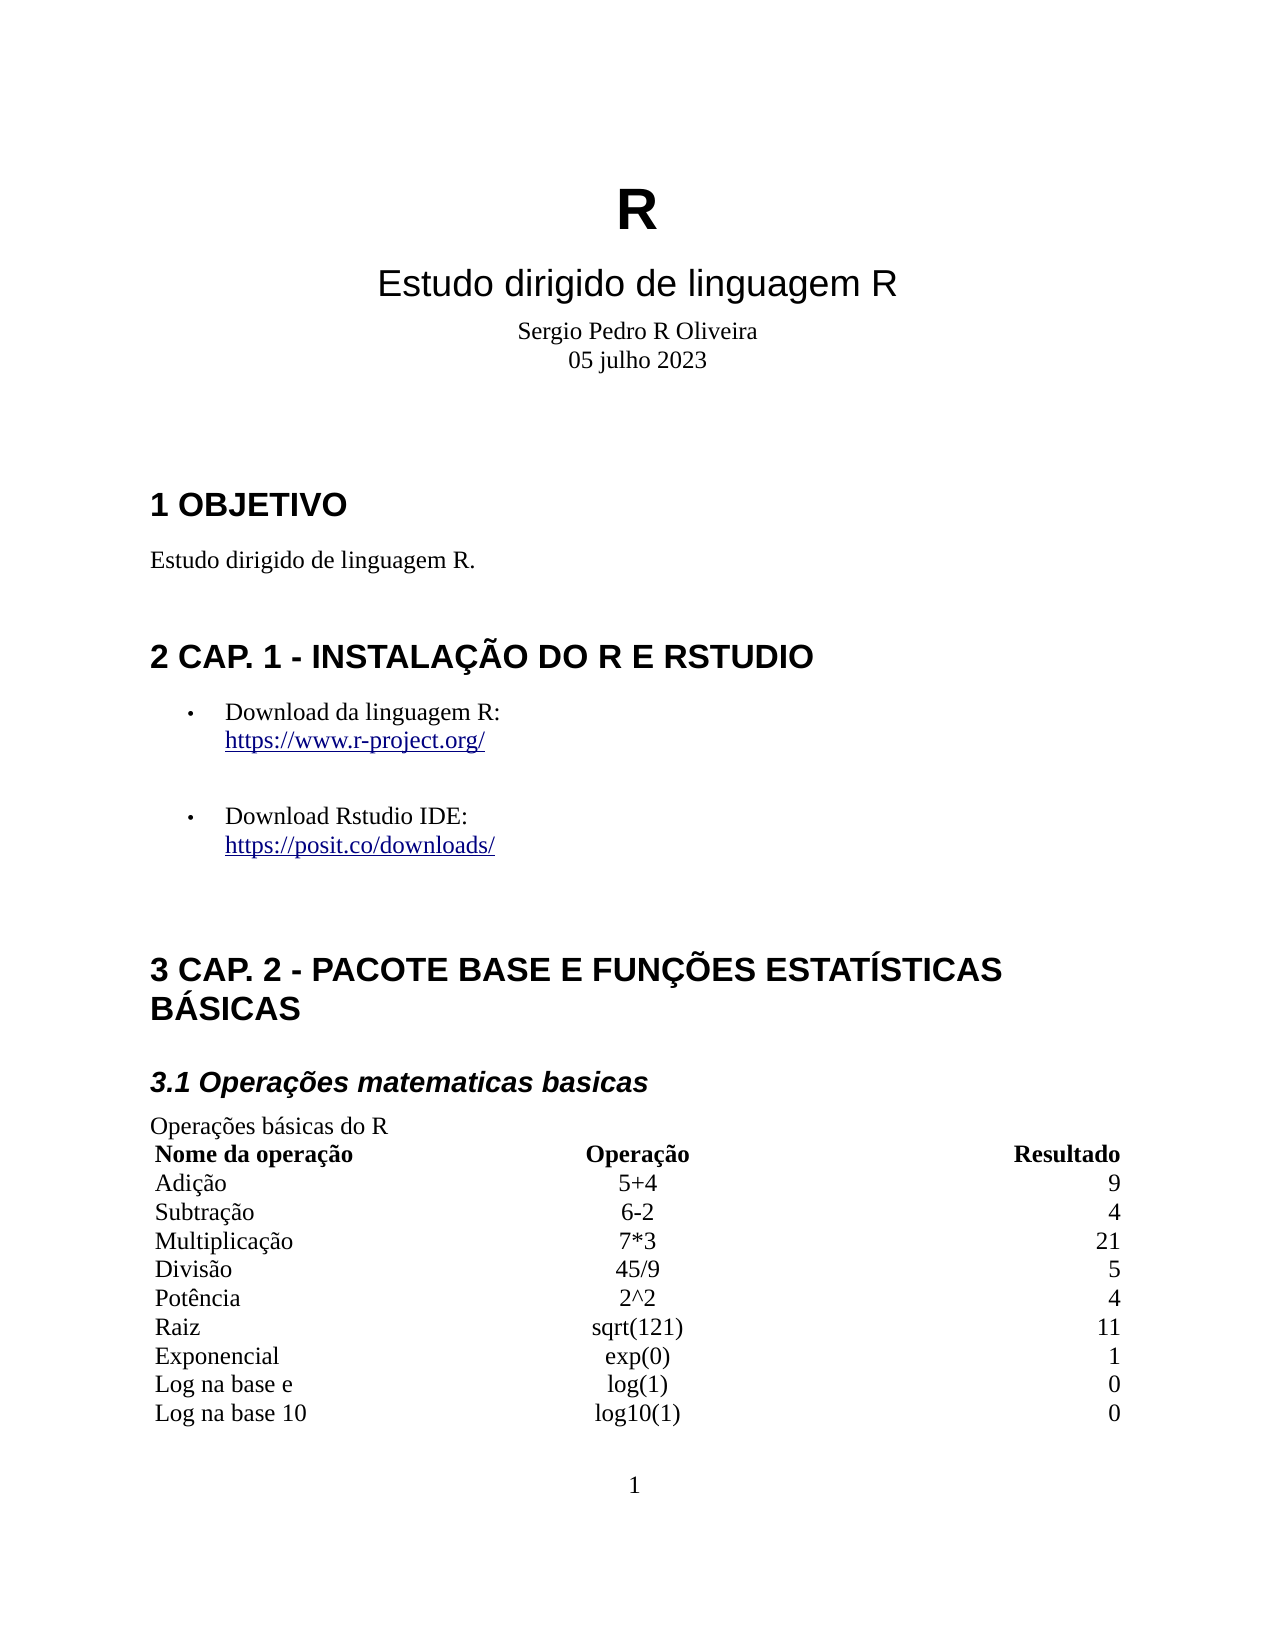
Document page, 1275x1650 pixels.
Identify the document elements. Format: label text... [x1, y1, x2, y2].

table_header Operação [475, 1140, 800, 1168]
table_cell Multiplicação [150, 1226, 475, 1254]
table_cell Potência [150, 1283, 475, 1312]
table_cell log10(1) [475, 1398, 800, 1427]
table_cell 5+4 [475, 1168, 800, 1197]
table_cell 21 [800, 1226, 1125, 1254]
table_header Nome da operação [150, 1140, 475, 1168]
subtitle Estudo dirigido de linguagem R [150, 261, 1125, 304]
table_cell 0 [800, 1370, 1125, 1398]
table_cell 0 [800, 1398, 1125, 1427]
table_cell 2^2 [475, 1283, 800, 1312]
table_cell Divisão [150, 1255, 475, 1283]
text 05 julho 2023 [150, 345, 1125, 374]
table_cell 4 [800, 1197, 1125, 1226]
table_cell Log na base e [150, 1370, 475, 1398]
table_cell Raiz [150, 1312, 475, 1341]
table_cell Log na base 10 [150, 1398, 475, 1427]
table_cell sqrt(121) [475, 1312, 800, 1341]
table_cell exp(0) [475, 1341, 800, 1369]
table_cell Adição [150, 1168, 475, 1197]
table_cell 6-2 [475, 1197, 800, 1226]
table_cell 5 [800, 1255, 1125, 1283]
table_cell 9 [800, 1168, 1125, 1197]
title R [150, 175, 1125, 242]
list Download Rstudio IDE: https://posit.co/downloads/ [187, 801, 1125, 887]
subtitle 2 CAP. 1 - INSTALAÇÃO DO R E RSTUDIO [150, 637, 1125, 675]
subtitle 1 OBJETIVO [150, 485, 1125, 524]
table_cell 45/9 [475, 1255, 800, 1283]
table_cell 11 [800, 1312, 1125, 1341]
table_cell Subtração [150, 1197, 475, 1226]
list Download da linguagem R: https://www.r-project.org/ [187, 697, 1125, 783]
text Estudo dirigido de linguagem R. [150, 545, 1125, 603]
table_header Resultado [800, 1140, 1125, 1168]
table_cell 7*3 [475, 1226, 800, 1254]
subtitle 3 CAP. 2 - PACOTE BASE E FUNÇÕES ESTATÍSTICAS BÁSICAS [150, 950, 1125, 1027]
text Operações básicas do R [150, 1111, 1125, 1139]
table_cell 4 [800, 1283, 1125, 1312]
table_cell log(1) [475, 1370, 800, 1398]
table_cell Exponencial [150, 1341, 475, 1369]
subtitle 3.1 Operações matematicas basicas [150, 1065, 1125, 1098]
text Sergio Pedro R Oliveira [150, 316, 1125, 345]
table_cell 1 [800, 1341, 1125, 1369]
